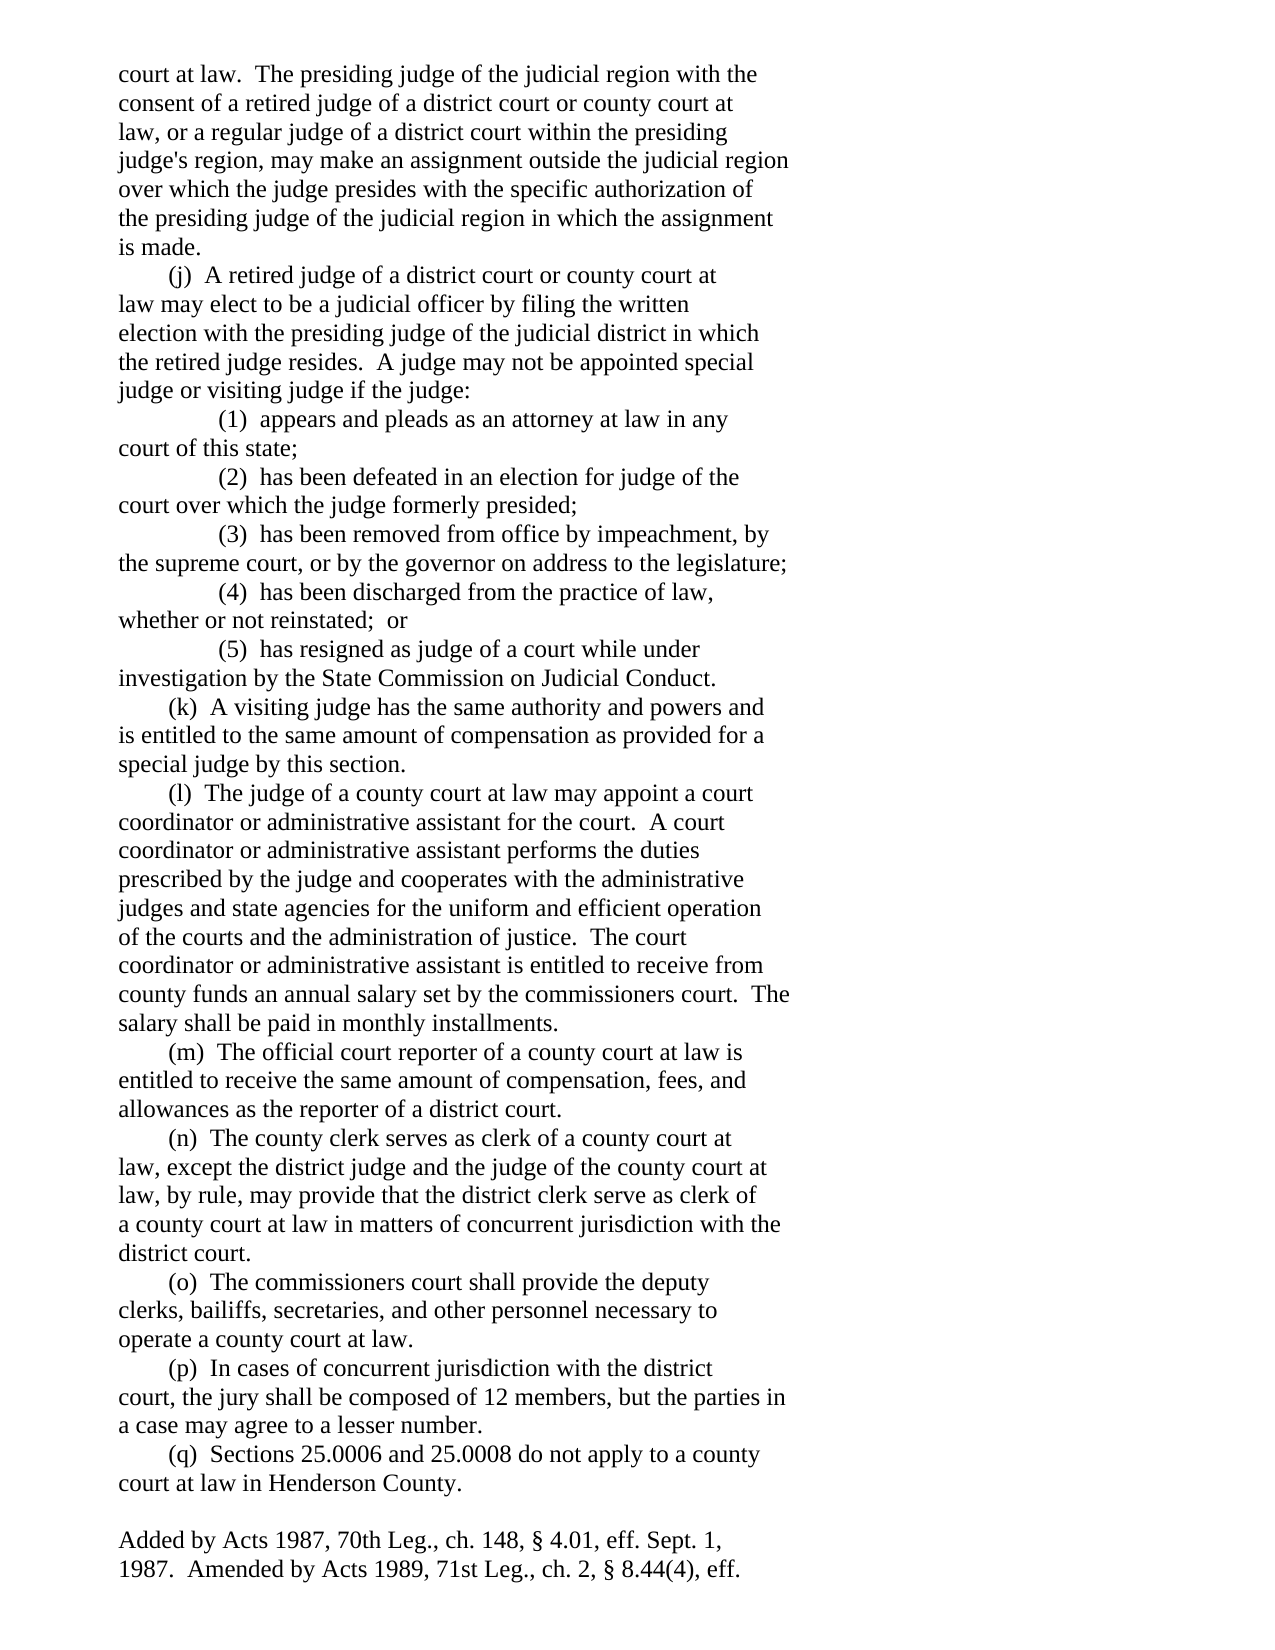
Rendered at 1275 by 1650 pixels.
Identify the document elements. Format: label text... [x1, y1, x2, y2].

text coordinator or administrative assistant performs the duties [118, 835, 1216, 864]
text (n) The county clerk serves as clerk of a county court at [118, 1123, 1216, 1152]
text law, by rule, may provide that the district clerk serve as clerk of [118, 1180, 1216, 1209]
text the supreme court, or by the governor on address to the legislature; [118, 548, 1216, 577]
text (q) Sections 25.0006 and 25.0008 do not apply to a county [118, 1439, 1216, 1468]
text of the courts and the administration of justice. The court [118, 922, 1216, 950]
text law may elect to be a judicial officer by filing the written [118, 289, 1216, 318]
text allowances as the reporter of a district court. [118, 1094, 1216, 1123]
text coordinator or administrative assistant for the court. A court [118, 807, 1216, 835]
text investigation by the State Commission on Judicial Conduct. [118, 663, 1216, 692]
text law, or a regular judge of a district court within the presiding [118, 117, 1216, 145]
text (4) has been discharged from the practice of law, [118, 577, 1216, 605]
text Added by Acts 1987, 70th Leg., ch. 148, § 4.01, eff. Sept. 1, [118, 1525, 1216, 1554]
text court at law. The presiding judge of the judicial region with the [118, 59, 1216, 88]
text court at law in Henderson County. [118, 1468, 1216, 1497]
text the presiding judge of the judicial region in which the assignment [118, 203, 1216, 232]
text a case may agree to a lesser number. [118, 1410, 1216, 1439]
text whether or not reinstated; or [118, 605, 1216, 634]
text (o) The commissioners court shall provide the deputy [118, 1267, 1216, 1295]
text election with the presiding judge of the judicial district in which [118, 318, 1216, 347]
text consent of a retired judge of a district court or county court at [118, 88, 1216, 117]
text prescribed by the judge and cooperates with the administrative [118, 864, 1216, 893]
text court over which the judge formerly presided; [118, 490, 1216, 519]
text operate a county court at law. [118, 1324, 1216, 1353]
text judges and state agencies for the uniform and efficient operation [118, 893, 1216, 922]
text (p) In cases of concurrent jurisdiction with the district [118, 1353, 1216, 1382]
text (l) The judge of a county court at law may appoint a court [118, 778, 1216, 807]
text judge's region, may make an assignment outside the judicial region [118, 145, 1216, 174]
text (j) A retired judge of a district court or county court at [118, 260, 1216, 289]
text (2) has been defeated in an election for judge of the [118, 462, 1216, 490]
text clerks, bailiffs, secretaries, and other personnel necessary to [118, 1295, 1216, 1324]
text special judge by this section. [118, 749, 1216, 778]
text court, the jury shall be composed of 12 members, but the parties in [118, 1382, 1216, 1410]
text is made. [118, 232, 1216, 260]
text district court. [118, 1238, 1216, 1267]
text over which the judge presides with the specific authorization of [118, 174, 1216, 203]
text the retired judge resides. A judge may not be appointed special [118, 347, 1216, 375]
text court of this state; [118, 433, 1216, 462]
text entitled to receive the same amount of compensation, fees, and [118, 1065, 1216, 1094]
text salary shall be paid in monthly installments. [118, 1008, 1216, 1037]
text judge or visiting judge if the judge: [118, 375, 1216, 404]
text (3) has been removed from office by impeachment, by [118, 519, 1216, 548]
text (m) The official court reporter of a county court at law is [118, 1037, 1216, 1065]
text law, except the district judge and the judge of the county court at [118, 1152, 1216, 1180]
text (5) has resigned as judge of a court while under [118, 634, 1216, 663]
text (1) appears and pleads as an attorney at law in any [118, 404, 1216, 433]
text a county court at law in matters of concurrent jurisdiction with the [118, 1209, 1216, 1238]
text (k) A visiting judge has the same authority and powers and [118, 692, 1216, 720]
text is entitled to the same amount of compensation as provided for a [118, 720, 1216, 749]
text coordinator or administrative assistant is entitled to receive from [118, 950, 1216, 979]
text 1987. Amended by Acts 1989, 71st Leg., ch. 2, § 8.44(4), eff. [118, 1554, 1216, 1583]
text county funds an annual salary set by the commissioners court. The [118, 979, 1216, 1008]
